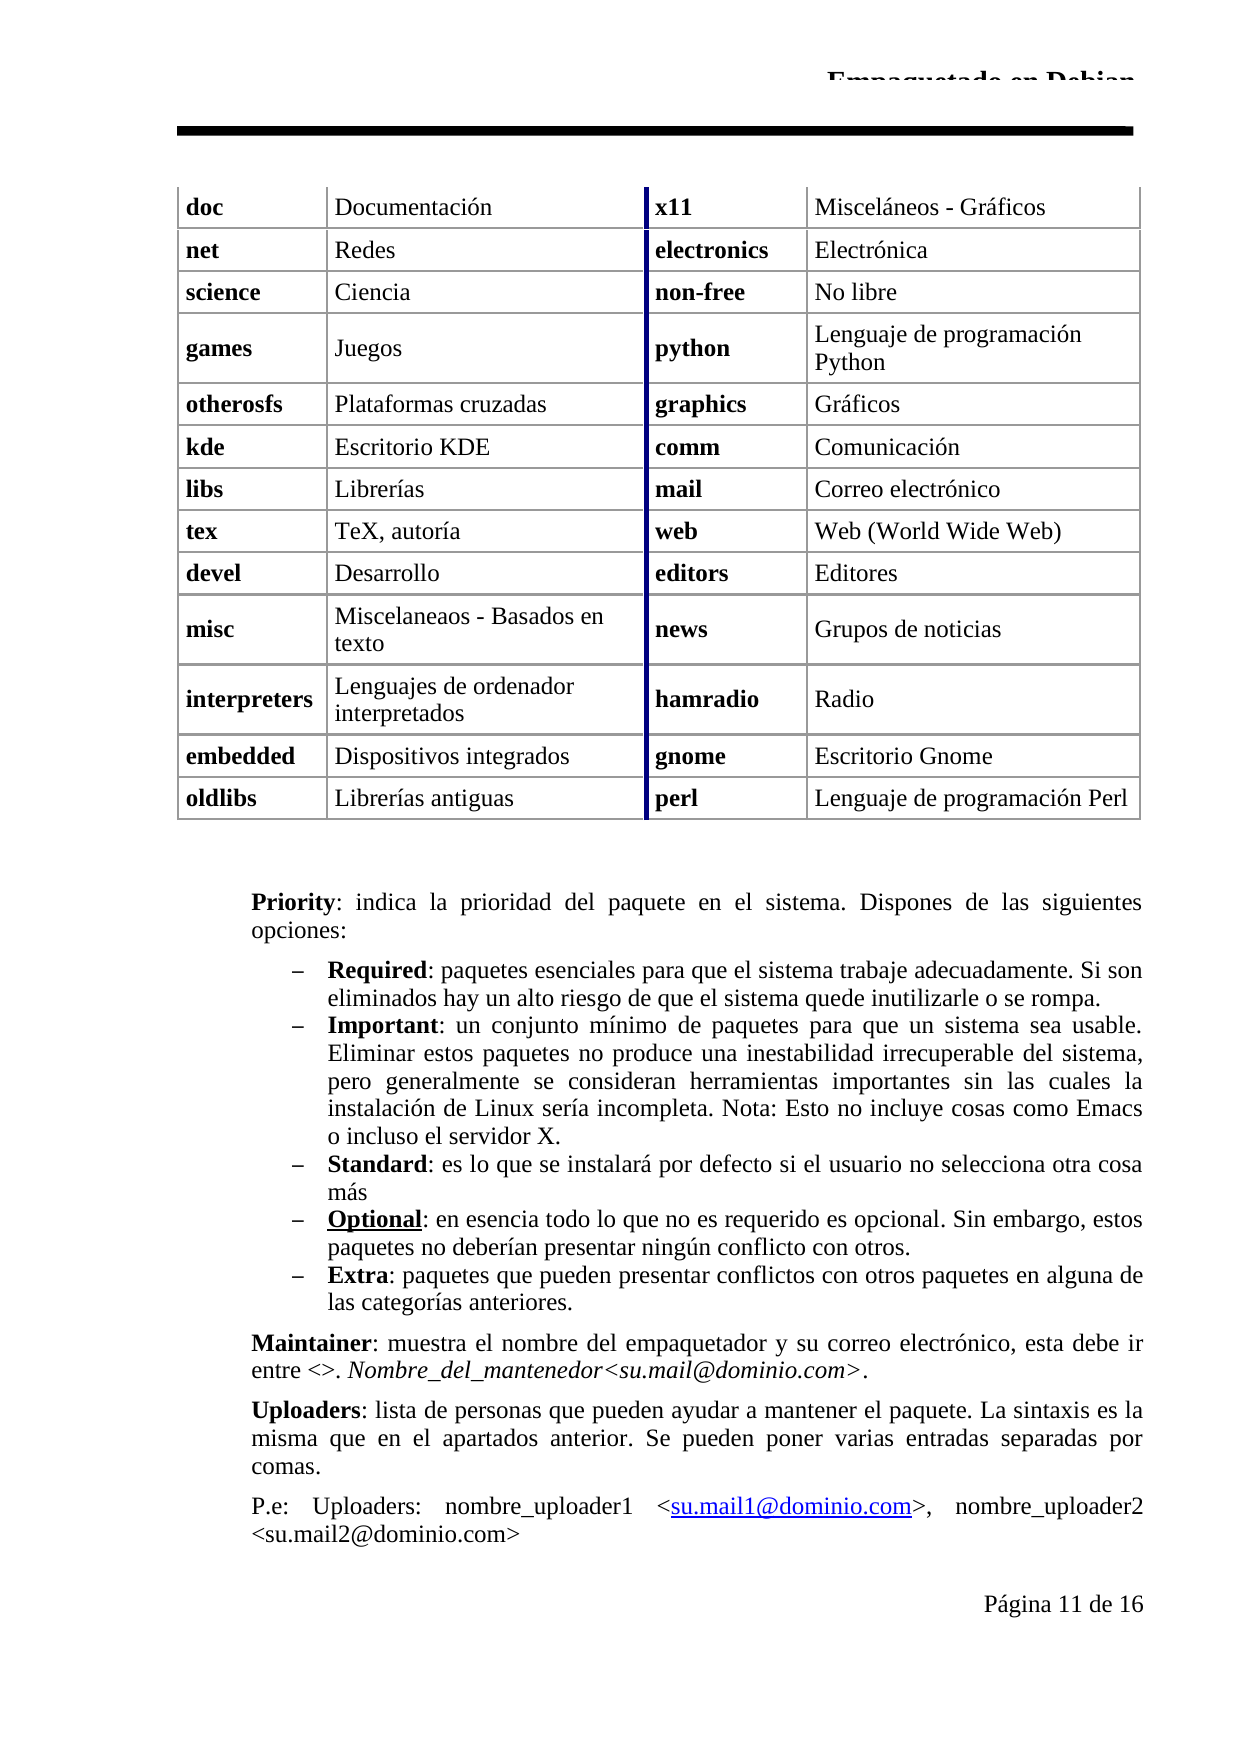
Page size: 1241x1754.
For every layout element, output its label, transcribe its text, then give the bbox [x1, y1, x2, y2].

table_cell tex [179, 511, 326, 551]
table_cell hamradio [649, 666, 806, 733]
table_cell comm [649, 426, 806, 467]
table_cell editors [649, 553, 806, 593]
table_cell doc [179, 187, 326, 227]
list Optional: en esencia todo lo que no es requerido es opcional. Sin embargo, estos paquetes no deberían presentar ningún conflicto con otros. [290, 1205, 1144, 1261]
table_cell TeX, autoría [328, 511, 643, 551]
table_cell Correo electrónico [808, 469, 1139, 509]
table_cell Lenguaje de programación Perl [808, 778, 1139, 818]
table_cell devel [179, 553, 326, 593]
table_cell mail [649, 469, 806, 509]
table_cell Dispositivos integrados [328, 736, 643, 776]
list Extra: paquetes que pueden presentar conflictos con otros paquetes en alguna de las categorías anteriores. [290, 1261, 1144, 1316]
table_cell Ciencia [328, 272, 643, 312]
list Important: un conjunto mínimo de paquetes para que un sistema sea usable. Eliminar estos paquetes no produce una inestabilidad irrecuperable del sistema, pero generalmente se consideran herramientas importantes sin las cuales la instalación de Linux sería incompleta. Nota: Esto no incluye cosas como Emacs o incluso el servidor X. [290, 1011, 1144, 1150]
table_cell Comunicación [808, 426, 1139, 467]
table_cell Juegos [328, 314, 643, 382]
table_cell news [649, 596, 806, 663]
table_cell x11 [649, 187, 806, 227]
table_cell otherosfs [179, 384, 326, 424]
table_cell embedded [179, 736, 326, 776]
text P.e: Uploaders: nombre_uploader1 <su.mail1@dominio.com>, nombre_uploader2 <su.mail2@dominio.com> [251, 1492, 1144, 1548]
text Priority: indica la prioridad del paquete en el sistema. Dispones de las siguientes opciones: [251, 888, 1144, 943]
table_cell non-free [649, 272, 806, 312]
table_cell Desarrollo [328, 553, 643, 593]
table_cell electronics [649, 230, 806, 270]
table_cell Redes [328, 230, 643, 270]
table_cell graphics [649, 384, 806, 424]
table_cell Lenguajes de ordenador interpretados [328, 666, 643, 733]
table_cell interpreters [179, 666, 326, 733]
table_cell oldlibs [179, 778, 326, 818]
table_cell python [649, 314, 806, 382]
table_cell Documentación [328, 187, 643, 227]
table_cell Escritorio Gnome [808, 736, 1139, 776]
table_cell Grupos de noticias [808, 596, 1139, 663]
table_cell Editores [808, 553, 1139, 593]
table_cell Electrónica [808, 230, 1139, 270]
table_cell misc [179, 596, 326, 663]
text Maintainer: muestra el nombre del empaquetador y su correo electrónico, esta debe ir entre <>. Nombre_del_mantenedor<su.mail@dominio.com>. [251, 1329, 1144, 1384]
table_cell Plataformas cruzadas [328, 384, 643, 424]
table_cell web [649, 511, 806, 551]
table_cell Librerías antiguas [328, 778, 643, 818]
table_cell Radio [808, 666, 1139, 733]
table_cell net [179, 230, 326, 270]
table_cell kde [179, 426, 326, 467]
table_cell Librerías [328, 469, 643, 509]
table_cell Miscelaneaos - Basados en texto [328, 596, 643, 663]
list Required: paquetes esenciales para que el sistema trabaje adecuadamente. Si son eliminados hay un alto riesgo de que el sistema quede inutilizarle o se rompa. [290, 956, 1144, 1011]
table_cell libs [179, 469, 326, 509]
table_cell Misceláneos - Gráficos [808, 187, 1139, 227]
list Standard: es lo que se instalará por defecto si el usuario no selecciona otra cosa más [290, 1150, 1144, 1205]
table_cell gnome [649, 736, 806, 776]
table_cell Escritorio KDE [328, 426, 643, 467]
table_cell Lenguaje de programación Python [808, 314, 1139, 382]
table_cell Gráficos [808, 384, 1139, 424]
table_cell Web (World Wide Web) [808, 511, 1139, 551]
table_cell science [179, 272, 326, 312]
table_cell No libre [808, 272, 1139, 312]
table_cell games [179, 314, 326, 382]
table_cell perl [649, 778, 806, 818]
text Uploaders: lista de personas que pueden ayudar a mantener el paquete. La sintaxis es la misma que en el apartados anterior. Se pueden poner varias entradas separadas por comas. [251, 1397, 1144, 1480]
